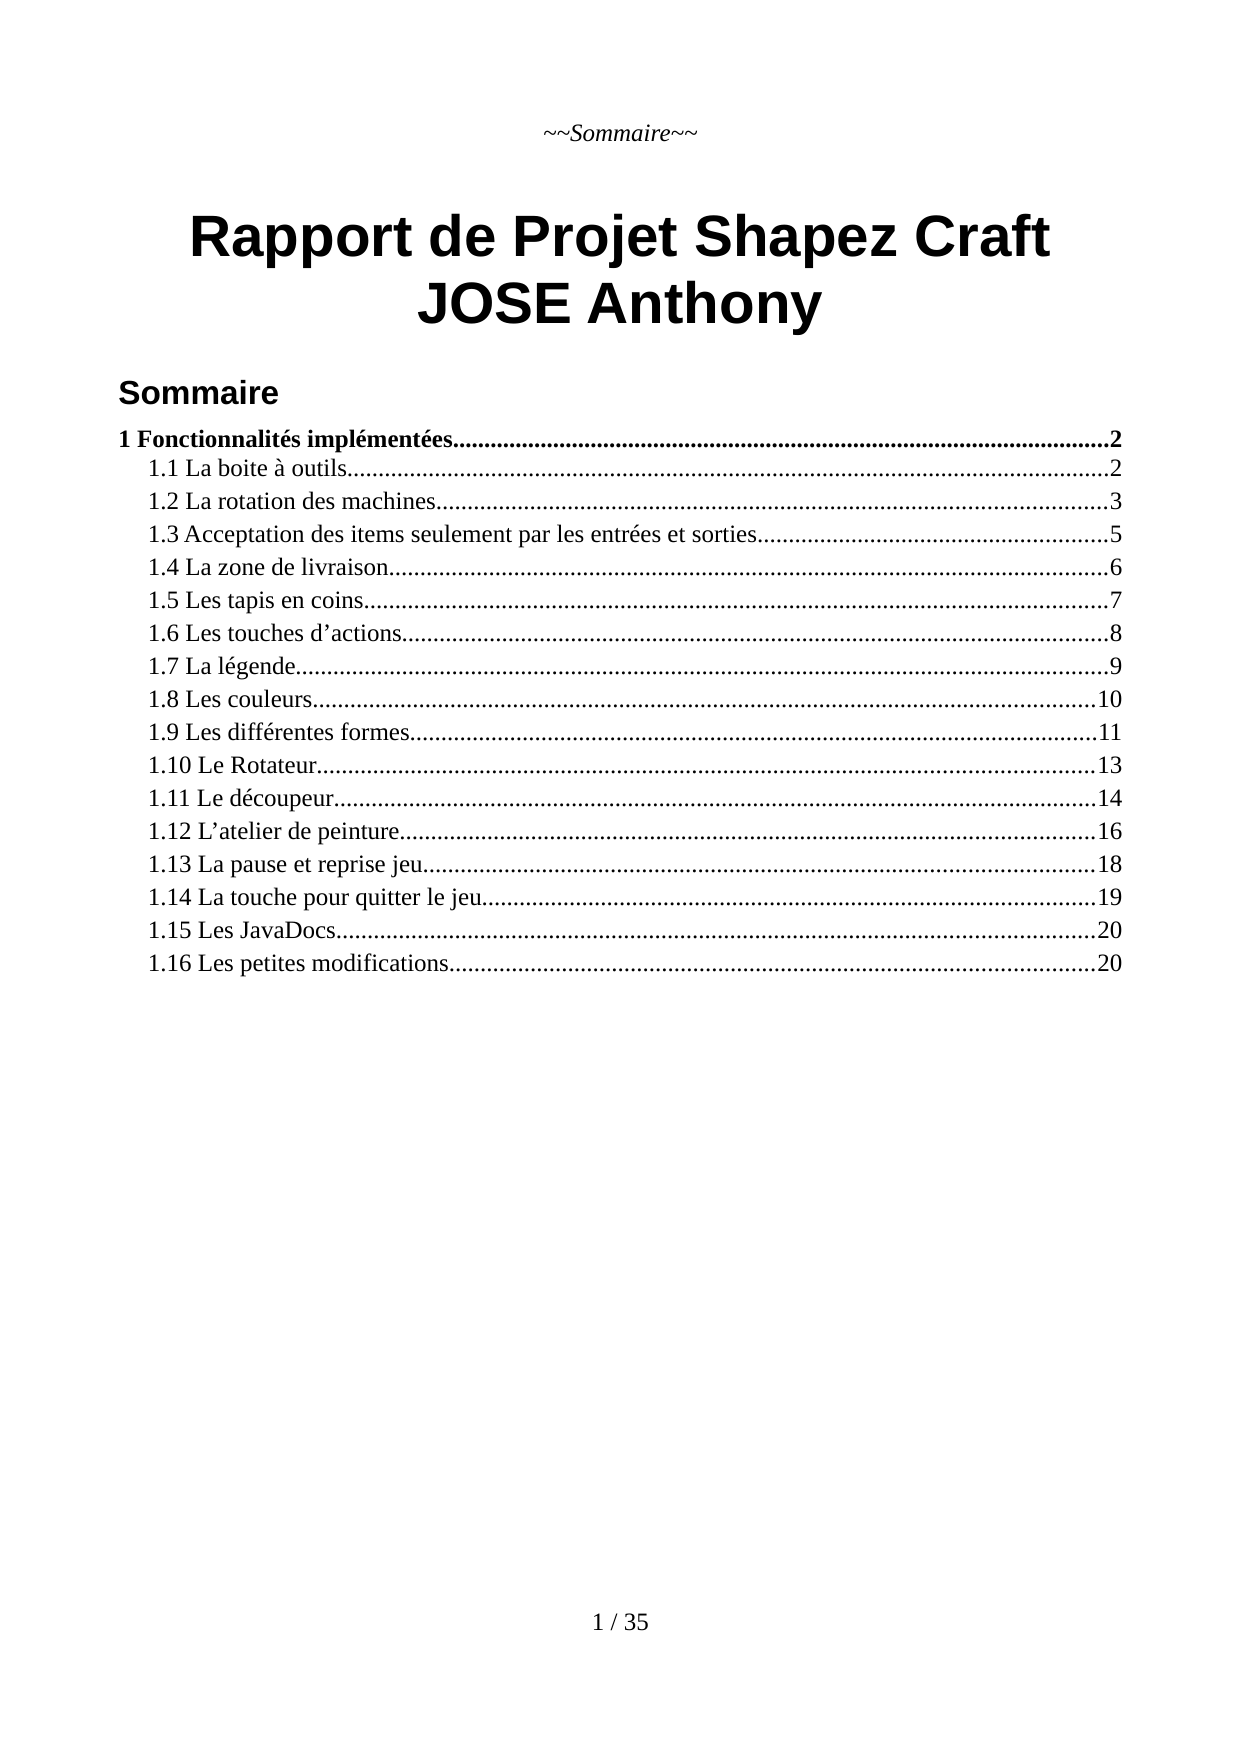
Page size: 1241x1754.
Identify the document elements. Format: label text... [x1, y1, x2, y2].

text 1.13 La pause et reprise jeu 18 [148, 849, 1122, 878]
text 1.3 Acceptation des items seulement par les entrées et sorties 5 [148, 519, 1122, 547]
text 1.12 L’atelier de peinture 16 [148, 816, 1122, 845]
text 1.9 Les différentes formes 11 [148, 717, 1122, 746]
text 1.5 Les tapis en coins 7 [148, 585, 1122, 613]
text 1.1 La boite à outils 2 [148, 453, 1122, 481]
text 1.15 Les JavaDocs 20 [148, 915, 1122, 944]
title Rapport de Projet Shapez Craft JOSE Anthony [118, 201, 1122, 336]
text 1.7 La légende 9 [148, 651, 1122, 679]
text 1.11 Le découpeur 14 [148, 783, 1122, 812]
text 1.2 La rotation des machines 3 [148, 486, 1122, 514]
text 1.10 Le Rotateur 13 [148, 750, 1122, 779]
text 1.16 Les petites modifications 20 [148, 948, 1122, 977]
text 1.14 La touche pour quitter le jeu 19 [148, 882, 1122, 911]
text 1.8 Les couleurs 10 [148, 684, 1122, 713]
text 1.4 La zone de livraison 6 [148, 552, 1122, 581]
text 1.6 Les touches d’actions 8 [148, 618, 1122, 647]
text 1 Fonctionnalités implémentées 2 [118, 424, 1122, 453]
subtitle Sommaire [118, 373, 1122, 411]
